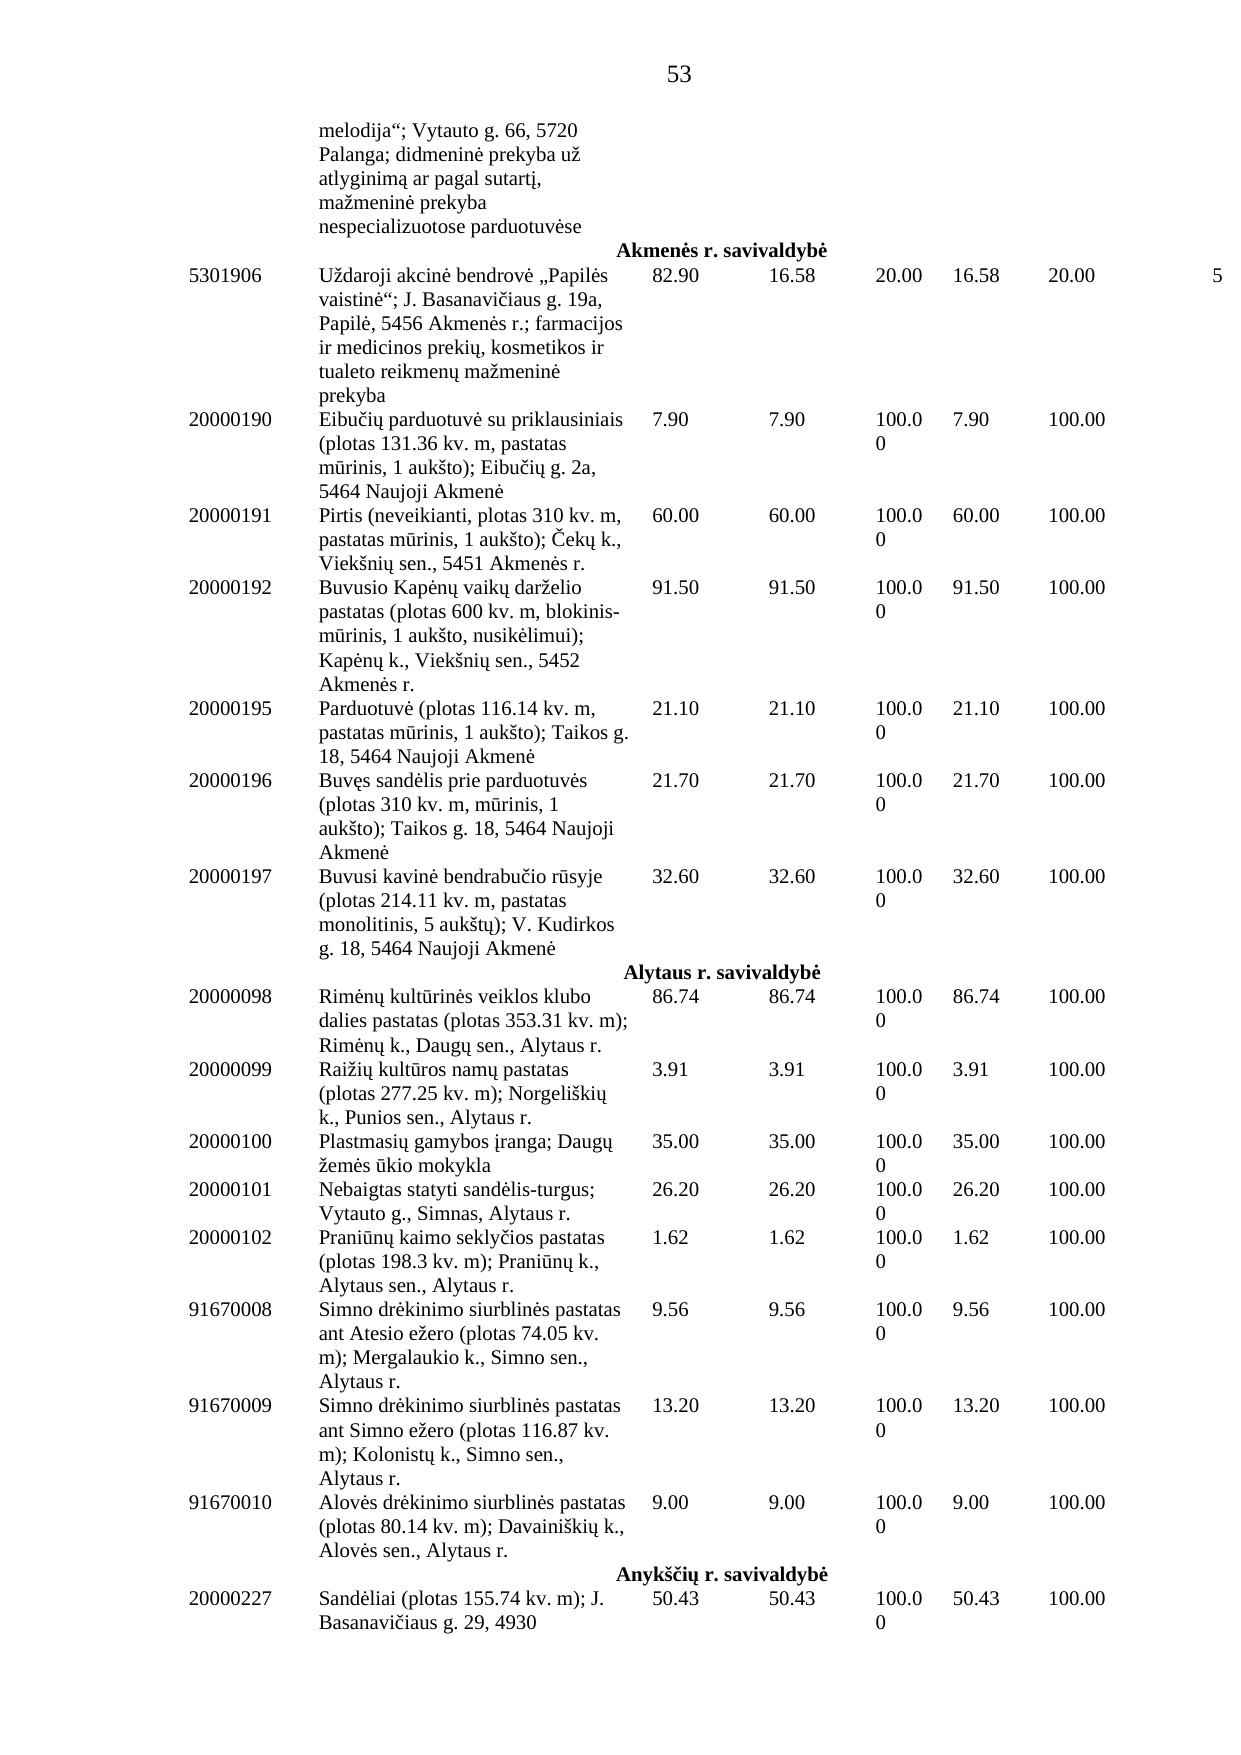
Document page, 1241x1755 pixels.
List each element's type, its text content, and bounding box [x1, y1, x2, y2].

table_cell 20000099 [177, 1057, 307, 1129]
table_cell 3.91 [641, 1057, 757, 1129]
table_cell Akmenės r. savivaldybė [177, 239, 1240, 262]
table_cell 3.91 [757, 1057, 864, 1129]
table_cell 91.50 [641, 575, 757, 696]
table_cell 60.00 [941, 503, 1037, 575]
table_cell 100.00 [1037, 864, 1201, 960]
table_cell 91670009 [177, 1394, 307, 1490]
table_cell 60.00 [757, 503, 864, 575]
table_cell Alovės drėkinimo siurblinės pastatas (plotas 80.14 kv. m); Davainiškių k., Alovės sen., Alytaus r. [307, 1490, 641, 1562]
table_cell Simno drėkinimo siurblinės pastatas ant Atesio ežero (plotas 74.05 kv. m); Mergalaukio k., Simno sen., Alytaus r. [307, 1297, 641, 1393]
table_cell 100.00 [864, 696, 941, 768]
table_cell 20000227 [177, 1586, 307, 1634]
table_cell 100.00 [1037, 1177, 1201, 1225]
table_cell 100.00 [864, 1225, 941, 1297]
table_cell 91670010 [177, 1490, 307, 1562]
table_cell 13.20 [941, 1394, 1037, 1490]
table_cell [1201, 768, 1240, 864]
table_cell 100.00 [864, 984, 941, 1057]
table_cell 100.00 [864, 768, 941, 864]
table_cell 16.58 [757, 263, 864, 407]
table_cell 50.43 [641, 1586, 757, 1634]
table_cell 1.62 [641, 1225, 757, 1297]
table_cell Sandėliai (plotas 155.74 kv. m); J. Basanavičiaus g. 29, 4930 [307, 1586, 641, 1634]
table_cell 100.00 [1037, 1490, 1201, 1562]
table_cell Parduotuvė (plotas 116.14 kv. m, pastatas mūrinis, 1 aukšto); Taikos g. 18, 5464 Naujoji Akmenė [307, 696, 641, 768]
table_cell 20000100 [177, 1129, 307, 1177]
table_cell 21.10 [757, 696, 864, 768]
table_cell 91670008 [177, 1297, 307, 1393]
table_cell 50.43 [941, 1586, 1037, 1634]
table_cell 26.20 [757, 1177, 864, 1225]
table_cell 20000196 [177, 768, 307, 864]
table_cell 20000098 [177, 984, 307, 1057]
table_cell 100.00 [1037, 1225, 1201, 1297]
table_cell [757, 118, 864, 238]
table_cell [1201, 1394, 1240, 1490]
table_cell 9.00 [941, 1490, 1037, 1562]
table_cell 100.00 [864, 503, 941, 575]
table_cell 50.43 [757, 1586, 864, 1634]
table_cell 13.20 [641, 1394, 757, 1490]
table_cell Eibučių parduotuvė su priklausiniais (plotas 131.36 kv. m, pastatas mūrinis, 1 aukšto); Eibučių g. 2a, 5464 Naujoji Akmenė [307, 407, 641, 503]
table_cell 20000101 [177, 1177, 307, 1225]
table_cell Plastmasių gamybos įranga; Daugų žemės ūkio mokykla [307, 1129, 641, 1177]
table_cell 20000190 [177, 407, 307, 503]
table_cell 21.70 [641, 768, 757, 864]
table_cell 60.00 [641, 503, 757, 575]
table_cell 3.91 [941, 1057, 1037, 1129]
table_cell 32.60 [941, 864, 1037, 960]
table_cell [1201, 696, 1240, 768]
table_cell 32.60 [641, 864, 757, 960]
table_cell 21.70 [757, 768, 864, 864]
table_cell [1201, 1490, 1240, 1562]
table_cell 32.60 [757, 864, 864, 960]
table_cell 9.00 [641, 1490, 757, 1562]
table_cell 20.00 [864, 263, 941, 407]
table_cell melodija“; Vytauto g. 66, 5720 Palanga; didmeninė prekyba už atlyginimą ar pagal sutartį, mažmeninė prekyba nespecializuotose parduotuvėse [307, 118, 641, 238]
table_cell 20000197 [177, 864, 307, 960]
table_cell Rimėnų kultūrinės veiklos klubo dalies pastatas (plotas 353.31 kv. m); Rimėnų k., Daugų sen., Alytaus r. [307, 984, 641, 1057]
table_cell 20.00 [1037, 263, 1201, 407]
table_cell 91.50 [757, 575, 864, 696]
table_cell 100.00 [1037, 696, 1201, 768]
table_cell 86.74 [641, 984, 757, 1057]
table_cell 82.90 [641, 263, 757, 407]
table_cell Praniūnų kaimo seklyčios pastatas (plotas 198.3 kv. m); Praniūnų k., Alytaus sen., Alytaus r. [307, 1225, 641, 1297]
table_cell 100.00 [864, 864, 941, 960]
table_cell 26.20 [641, 1177, 757, 1225]
table_cell 9.56 [941, 1297, 1037, 1393]
table_cell [1201, 1057, 1240, 1129]
table_cell 100.00 [864, 1490, 941, 1562]
table_cell 100.00 [1037, 1586, 1201, 1634]
table_cell Buvusi kavinė bendrabučio rūsyje (plotas 214.11 kv. m, pastatas monolitinis, 5 aukštų); V. Kudirkos g. 18, 5464 Naujoji Akmenė [307, 864, 641, 960]
table_cell 35.00 [941, 1129, 1037, 1177]
table_cell 100.00 [1037, 1297, 1201, 1393]
table_cell 26.20 [941, 1177, 1037, 1225]
table_cell 20000192 [177, 575, 307, 696]
table_cell [1201, 984, 1240, 1057]
table_cell 21.10 [641, 696, 757, 768]
table_cell Buvęs sandėlis prie parduotuvės (plotas 310 kv. m, mūrinis, 1 aukšto); Taikos g. 18, 5464 Naujoji Akmenė [307, 768, 641, 864]
table_cell 86.74 [941, 984, 1037, 1057]
table_cell 13.20 [757, 1394, 864, 1490]
table_cell Raižių kultūros namų pastatas (plotas 277.25 kv. m); Norgeliškių k., Punios sen., Alytaus r. [307, 1057, 641, 1129]
table_cell [1201, 1586, 1240, 1634]
table_cell Uždaroji akcinė bendrovė „Papilės vaistinė“; J. Basanavičiaus g. 19a, Papilė, 5456 Akmenės r.; farmacijos ir medicinos prekių, kosmetikos ir tualeto reikmenų mažmeninė prekyba [307, 263, 641, 407]
table_cell Buvusio Kapėnų vaikų darželio pastatas (plotas 600 kv. m, blokinis-mūrinis, 1 aukšto, nusikėlimui); Kapėnų k., Viekšnių sen., 5452 Akmenės r. [307, 575, 641, 696]
table_cell 100.00 [864, 1394, 941, 1490]
table_cell 100.00 [864, 1586, 941, 1634]
table_cell 100.00 [1037, 1394, 1201, 1490]
table_cell [1201, 503, 1240, 575]
table_cell Simno drėkinimo siurblinės pastatas ant Simno ežero (plotas 116.87 kv. m); Kolonistų k., Simno sen., Alytaus r. [307, 1394, 641, 1490]
table_cell [177, 118, 307, 238]
table_cell [1201, 407, 1240, 503]
table_cell Nebaigtas statyti sandėlis-turgus; Vytauto g., Simnas, Alytaus r. [307, 1177, 641, 1225]
table_cell [1201, 1177, 1240, 1225]
table_cell 16.58 [941, 263, 1037, 407]
table_cell 1.62 [941, 1225, 1037, 1297]
table_cell 100.00 [1037, 407, 1201, 503]
table_cell 5301906 [177, 263, 307, 407]
table_cell 100.00 [1037, 1057, 1201, 1129]
table_cell 20000191 [177, 503, 307, 575]
table_cell 100.00 [864, 1129, 941, 1177]
table_cell 35.00 [757, 1129, 864, 1177]
table_cell 7.90 [941, 407, 1037, 503]
table_cell Pirtis (neveikianti, plotas 310 kv. m, pastatas mūrinis, 1 aukšto); Čekų k., Viekšnių sen., 5451 Akmenės r. [307, 503, 641, 575]
table_cell [641, 118, 757, 238]
table_cell 100.00 [1037, 503, 1201, 575]
table_cell 21.10 [941, 696, 1037, 768]
table_cell 100.00 [1037, 575, 1201, 696]
table_cell 9.56 [757, 1297, 864, 1393]
table_cell Anykščių r. savivaldybė [177, 1562, 1240, 1586]
table_cell [1201, 1225, 1240, 1297]
table_cell 100.00 [1037, 768, 1201, 864]
table_cell 100.00 [864, 1057, 941, 1129]
table_cell 100.00 [1037, 1129, 1201, 1177]
table_cell [1037, 118, 1201, 238]
table_cell 100.00 [864, 1177, 941, 1225]
table_cell [1201, 1297, 1240, 1393]
table_cell 35.00 [641, 1129, 757, 1177]
table_cell 86.74 [757, 984, 864, 1057]
table_cell [1201, 118, 1240, 238]
table_cell [941, 118, 1037, 238]
table_cell [1201, 864, 1240, 960]
table_cell 7.90 [641, 407, 757, 503]
table_cell 7.90 [757, 407, 864, 503]
table_cell Alytaus r. savivaldybė [177, 960, 1240, 984]
table_cell 21.70 [941, 768, 1037, 864]
table_cell 1.62 [757, 1225, 864, 1297]
table_cell [1201, 575, 1240, 696]
table_cell 100.00 [864, 1297, 941, 1393]
table_cell 9.56 [641, 1297, 757, 1393]
table_cell [1201, 1129, 1240, 1177]
table_cell 100.00 [1037, 984, 1201, 1057]
table_cell 9.00 [757, 1490, 864, 1562]
table_cell 20000102 [177, 1225, 307, 1297]
table_cell 91.50 [941, 575, 1037, 696]
table_cell 5 [1201, 263, 1240, 407]
table_cell 100.00 [864, 407, 941, 503]
table_cell 20000195 [177, 696, 307, 768]
table_cell [864, 118, 941, 238]
table_cell 100.00 [864, 575, 941, 696]
